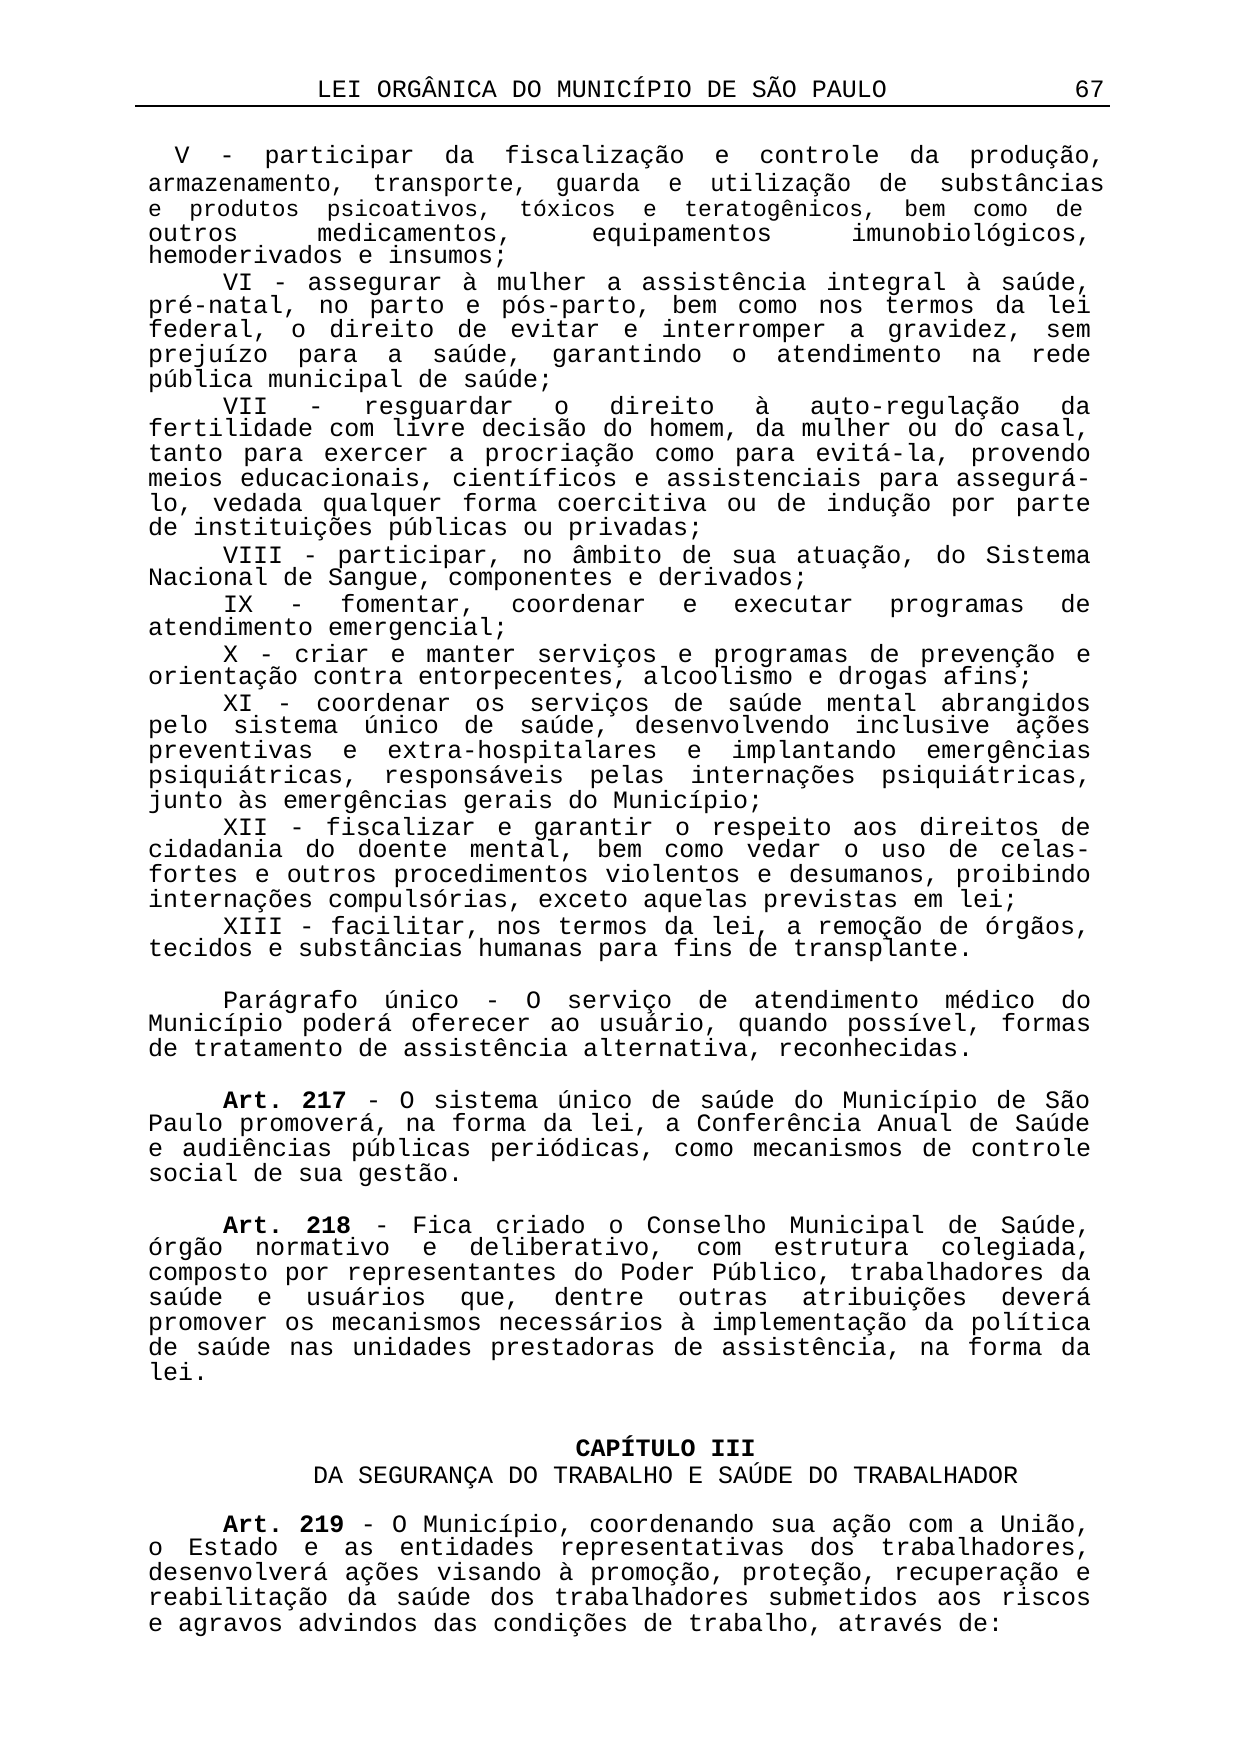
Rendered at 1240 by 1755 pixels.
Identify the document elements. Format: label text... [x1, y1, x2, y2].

text XIII - facilitar, nos termos da lei, a remoção de órgãos, tecidos e substâncias humanas para fins de transplante. [148, 915, 1091, 964]
text XII - fiscalizar e garantir o respeito aos direitos de cidadania do doente mental, bem como vedar o uso de celas-fortes e outros procedimentos violentos e desumanos, proibindo internações compulsórias, exceto aquelas previstas em lei; [148, 816, 1091, 915]
table_cell V - participar da fiscalização e controle da produção, [135, 107, 1110, 171]
table_header 67 [917, 65, 1110, 104]
text VI - assegurar à mulher a assistência integral à saúde, pré-natal, no parto e pós-parto, bem como nos termos da lei federal, o direito de evitar e interromper a gravidez, sem prejuízo para a saúde, garantindo o atendimento na rede pública municipal de saúde; [148, 271, 1091, 394]
text CAPÍTULO III [135, 1435, 1195, 1463]
text Art. 218 - Fica criado o Conselho Municipal de Saúde, órgão normativo e deliberativo, com estrutura colegiada, composto por representantes do Poder Público, trabalhadores da saúde e usuários que, dentre outras atribuições deverá promover os mecanismos necessários à implementação da política de saúde nas unidades prestadoras de assistência, na forma da lei. [148, 1213, 1091, 1388]
text outros medicamentos, equipamentos imunobiológicos, hemoderivados e insumos; [148, 222, 1091, 271]
text XI - coordenar os serviços de saúde mental abrangidos pelo sistema único de saúde, desenvolvendo inclusive ações preventivas e extra-hospitalares e implantando emergências psiquiátricas, responsáveis pelas internações psiquiátricas, junto às emergências gerais do Município; [148, 692, 1091, 816]
text VIII - participar, no âmbito de sua atuação, do Sistema Nacional de Sangue, componentes e derivados; [148, 544, 1091, 593]
text DA SEGURANÇA DO TRABALHO E SAÚDE DO TRABALHADOR [135, 1463, 1195, 1488]
table_header LEI ORGÂNICA DO MUNICÍPIO DE SÃO PAULO [135, 65, 917, 104]
text Art. 217 - O sistema único de saúde do Município de São Paulo promoverá, na forma da lei, a Conferência Anual de Saúde e audiências públicas periódicas, como mecanismos de controle social de sua gestão. [148, 1088, 1091, 1189]
text IX - fomentar, coordenar e executar programas de atendimento emergencial; [148, 593, 1091, 642]
table_cell substâncias [917, 171, 1110, 197]
text e produtos psicoativos, tóxicos e teratogênicos, bem como de [148, 197, 1110, 222]
text Art. 219 - O Município, coordenando sua ação com a União, o Estado e as entidades representativas dos trabalhadores, desenvolverá ações visando à promoção, proteção, recuperação e reabilitação da saúde dos trabalhadores submetidos aos riscos e agravos advindos das condições de trabalho, através de: [148, 1512, 1091, 1639]
text Parágrafo único - O serviço de atendimento médico do Município poderá oferecer ao usuário, quando possível, formas de tratamento de assistência alternativa, reconhecidas. [148, 988, 1091, 1064]
text X - criar e manter serviços e programas de prevenção e orientação contra entorpecentes, alcoolismo e drogas afins; [148, 643, 1091, 692]
text VII - resguardar o direito à auto-regulação da fertilidade com livre decisão do homem, da mulher ou do casal, tanto para exercer a procriação como para evitá-la, provendo meios educacionais, científicos e assistenciais para assegurá-lo, vedada qualquer forma coercitiva ou de indução por parte de instituições públicas ou privadas; [148, 395, 1091, 543]
table_cell armazenamento, transporte, guarda e utilização de [135, 171, 917, 197]
